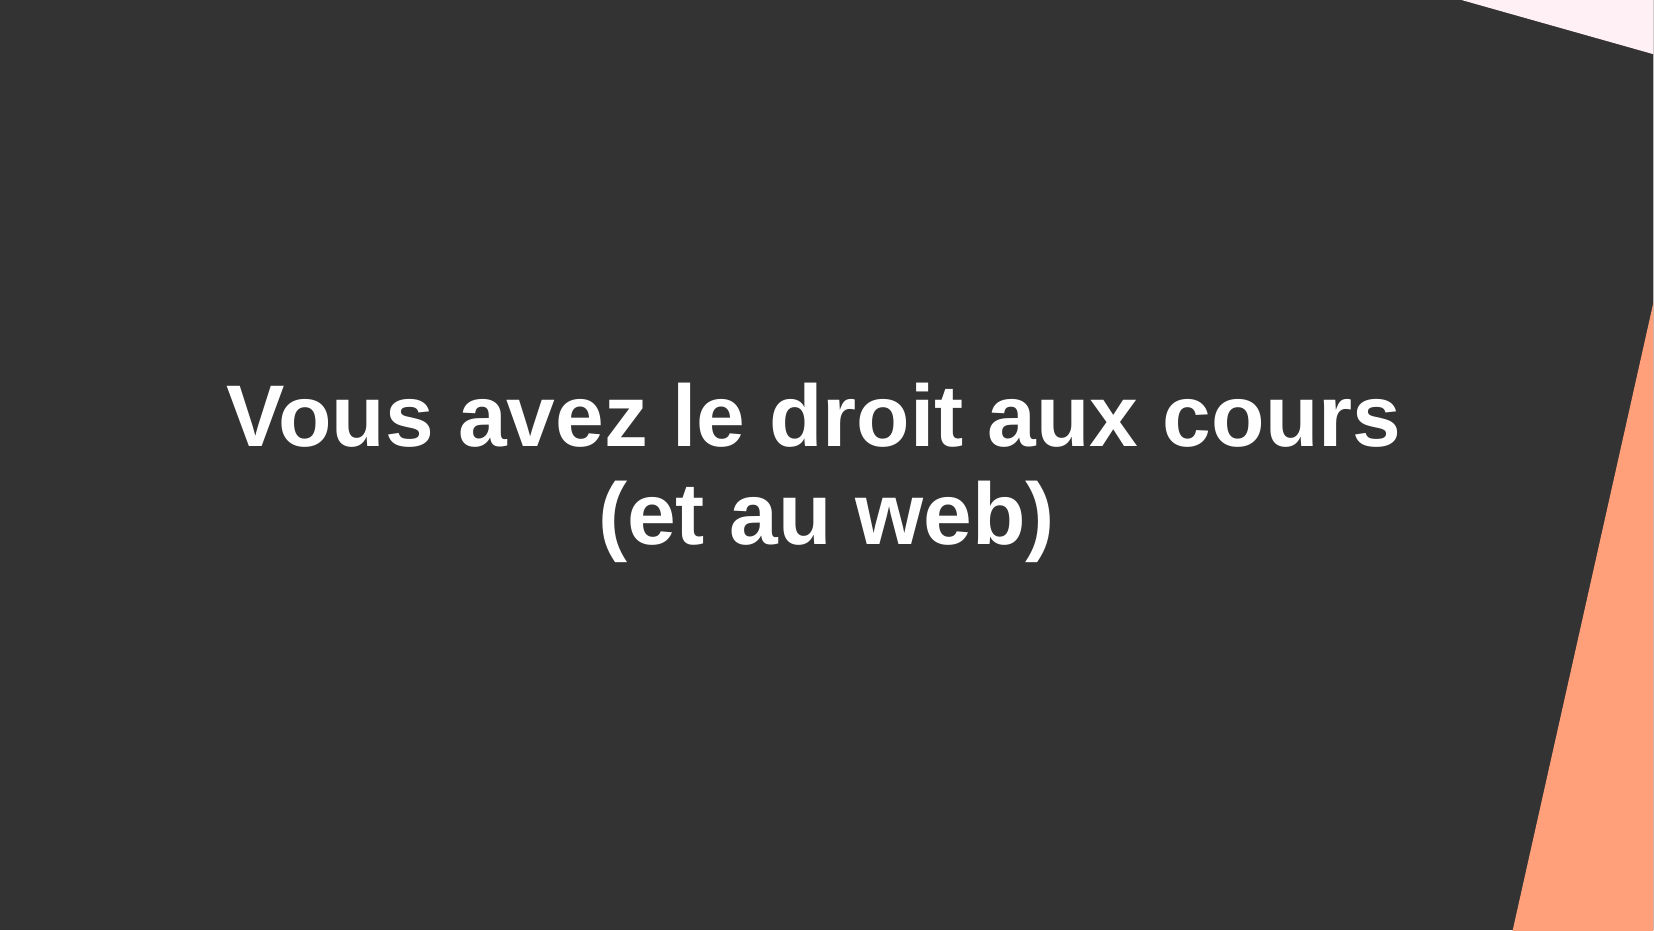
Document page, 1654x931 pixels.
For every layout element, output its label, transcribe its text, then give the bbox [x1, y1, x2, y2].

text_box [1512, 299, 1654, 931]
text_box [1461, 0, 1654, 55]
title Vous avez le droit aux cours (et au web) [31, 367, 1622, 563]
